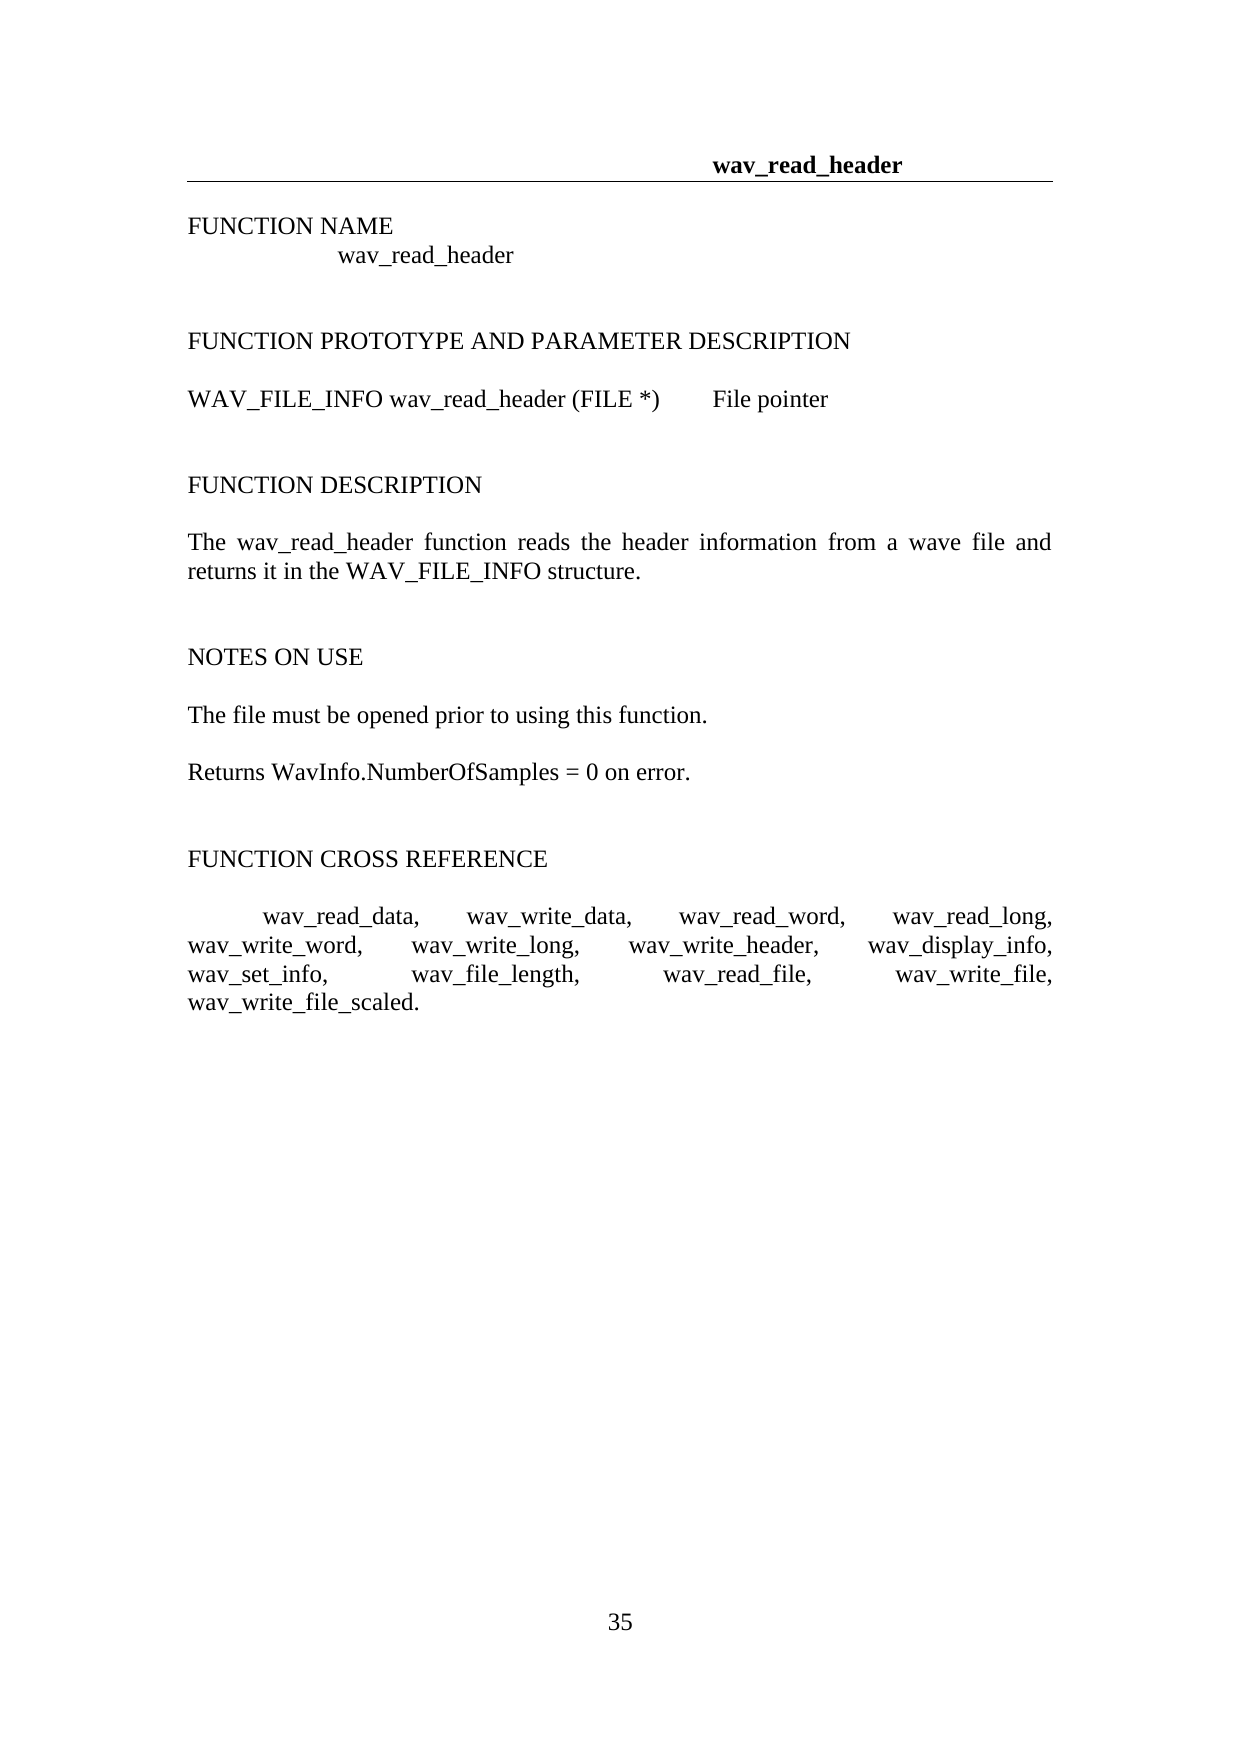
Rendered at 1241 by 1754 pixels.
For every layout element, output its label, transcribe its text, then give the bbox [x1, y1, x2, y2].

text wav_read_header [187, 240, 1053, 269]
text Returns WavInfo.NumberOfSamples = 0 on error. [187, 757, 1053, 786]
subtitle wav_read_header [187, 150, 1053, 181]
text FUNCTION CROSS REFERENCE [187, 844, 1053, 872]
text WAV_FILE_INFO wav_read_header (FILE *) File pointer [187, 384, 1053, 412]
text wav_read_data, wav_write_data, wav_read_word, wav_read_long, wav_write_word, wav_write_long, wav_write_header, wav_display_info, wav_set_info, wav_file_length, wav_read_file, wav_write_file, wav_write_file_scaled. [187, 901, 1053, 1016]
text The file must be opened prior to using this function. [187, 700, 1053, 729]
text FUNCTION PROTOTYPE AND PARAMETER DESCRIPTION [187, 326, 1053, 355]
text The wav_read_header function reads the header information from a wave file and returns it in the WAV_FILE_INFO structure. [187, 527, 1053, 585]
text FUNCTION DESCRIPTION [187, 470, 1053, 499]
text NOTES ON USE [187, 642, 1053, 671]
text FUNCTION NAME [187, 211, 1053, 240]
